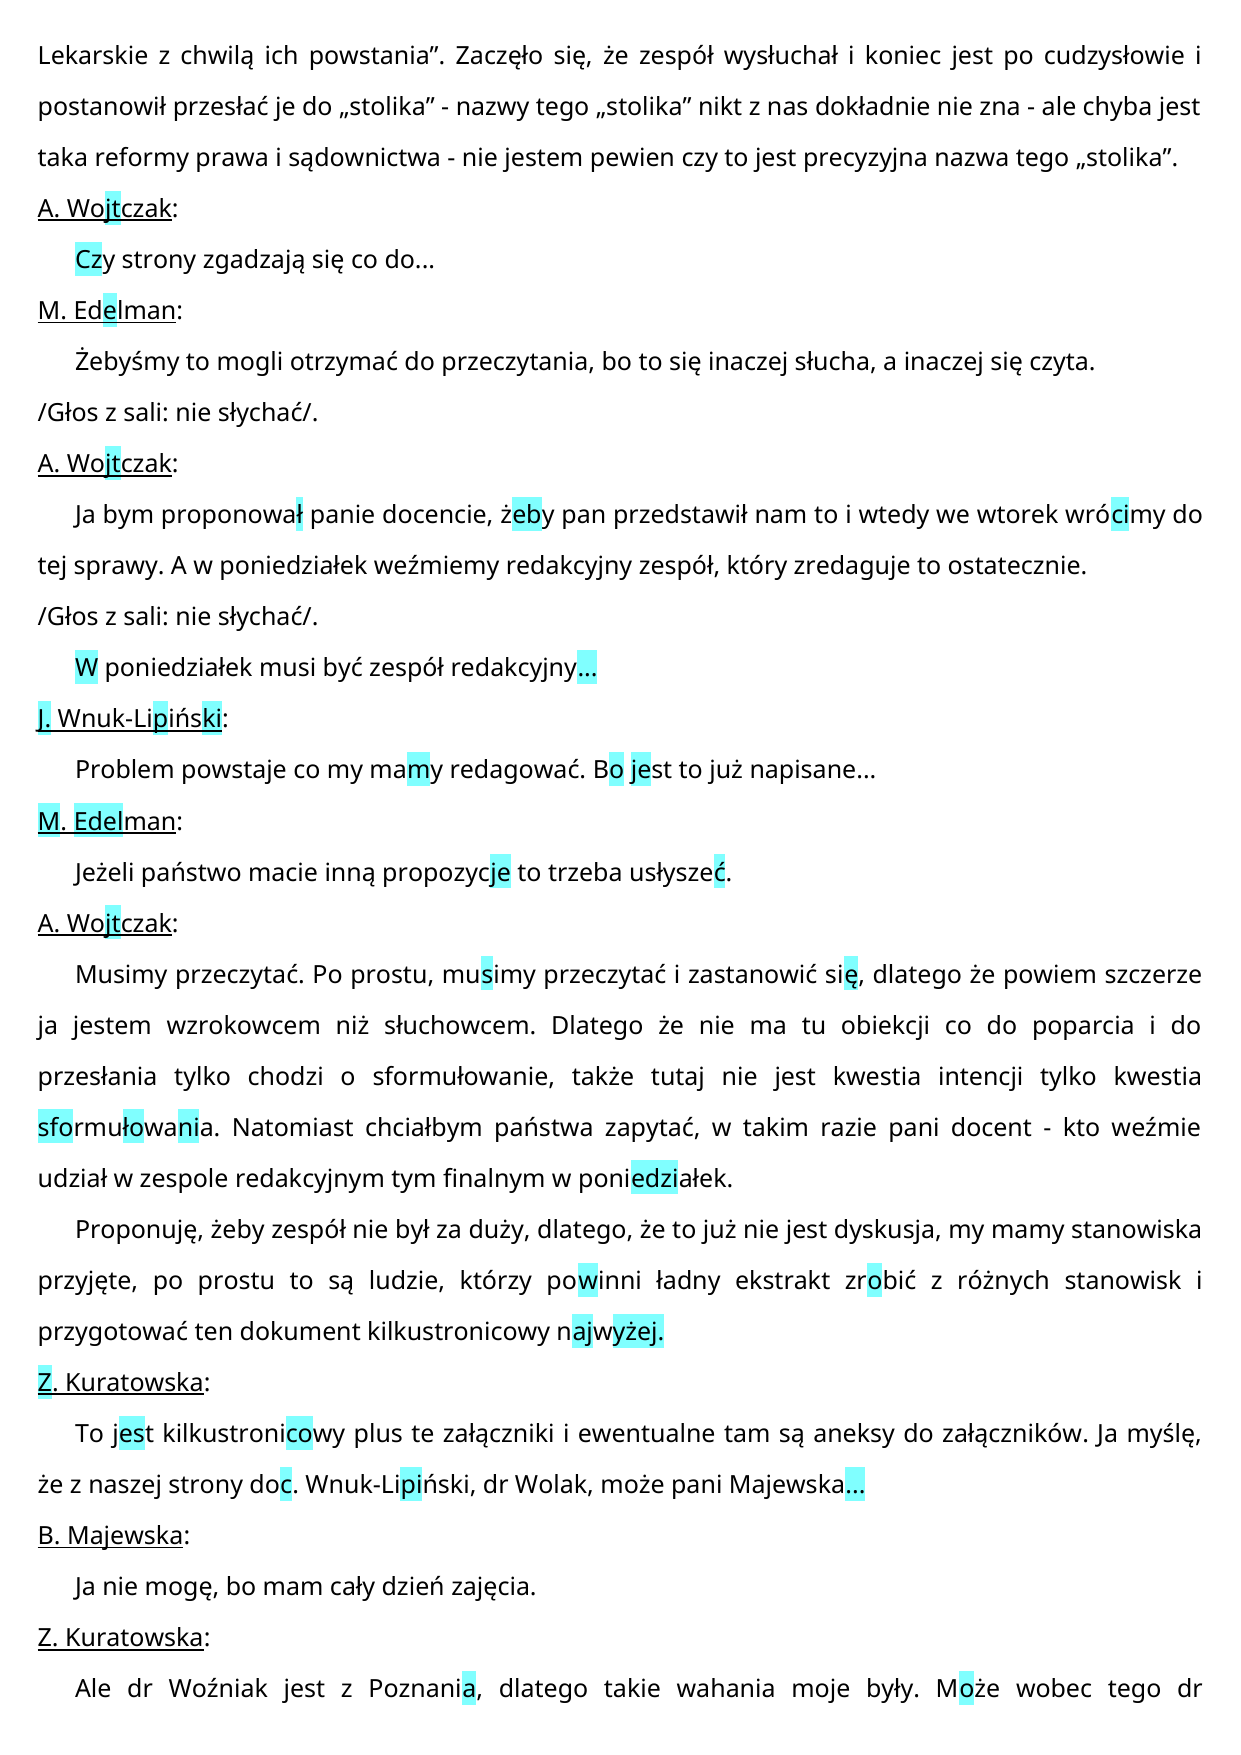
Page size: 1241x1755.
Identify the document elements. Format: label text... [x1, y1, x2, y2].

text J. Wnuk-Lipiński: [37, 701, 1203, 735]
text Ja nie mogę, bo mam cały dzień zajęcia. [37, 1569, 1203, 1603]
text /Głos z sali: nie słychać/. [37, 395, 1203, 429]
text Ja bym proponował panie docencie, żeby pan przedstawił nam to i wtedy we wtorek wrócimy do tej sprawy. A w poniedziałek weźmiemy redakcyjny zespół, który zredaguje to ostatecznie. [37, 497, 1203, 582]
text M. Edelman: [37, 293, 1203, 327]
text To jest kilkustronicowy plus te załączniki i ewentualne tam są aneksy do załączników. Ja myślę, że z naszej strony doc. Wnuk-Lipiński, dr Wolak, może pani Majewska... [37, 1416, 1203, 1501]
text Musimy przeczytać. Po prostu, musimy przeczytać i zastanowić się, dlatego że powiem szczerze ja jestem wzrokowcem niż słuchowcem. Dlatego że nie ma tu obiekcji co do poparcia i do przesłania tylko chodzi o sformułowanie, także tutaj nie jest kwestia intencji tylko kwestia sformułowania. Natomiast chciałbym państwa zapytać, w takim razie pani docent - kto weźmie udział w zespole redakcyjnym tym finalnym w poniedziałek. [37, 956, 1203, 1194]
text A. Wojtczak: [37, 191, 1203, 225]
text Jeżeli państwo macie inną propozycje to trzeba usłyszeć. [37, 854, 1203, 888]
text Z. Kuratowska: [37, 1620, 1203, 1654]
text A. Wojtczak: [37, 905, 1203, 939]
text M. Edelman: [37, 803, 1203, 837]
text Problem powstaje co my mamy redagować. Bo jest to już napisane... [37, 752, 1203, 786]
text B. Majewska: [37, 1518, 1203, 1552]
text Ale dr Woźniak jest z Poznania, dlatego takie wahania moje były. Może wobec tego dr [37, 1671, 1203, 1705]
text W poniedziałek musi być zespół redakcyjny... [37, 650, 1203, 684]
text /Głos z sali: nie słychać/. [37, 599, 1203, 633]
text Proponuję, żeby zespół nie był za duży, dlatego, że to już nie jest dyskusja, my mamy stanowiska przyjęte, po prostu to są ludzie, którzy powinni ładny ekstrakt zrobić z różnych stanowisk i przygotować ten dokument kilkustronicowy najwyżej. [37, 1211, 1203, 1348]
text Żebyśmy to mogli otrzymać do przeczytania, bo to się inaczej słucha, a inaczej się czyta. [37, 344, 1203, 378]
text Czy strony zgadzają się co do... [37, 242, 1203, 276]
text Lekarskie z chwilą ich powstania”. Zaczęło się, że zespół wysłuchał i koniec jest po cudzysłowie i postanowił przesłać je do „stolika” - nazwy tego „stolika” nikt z nas dokładnie nie zna - ale chyba jest taka reformy prawa i sądownictwa - nie jestem pewien czy to jest precyzyjna nazwa tego „stolika”. [37, 37, 1203, 174]
text Z. Kuratowska: [37, 1364, 1203, 1399]
text A. Wojtczak: [37, 446, 1203, 480]
